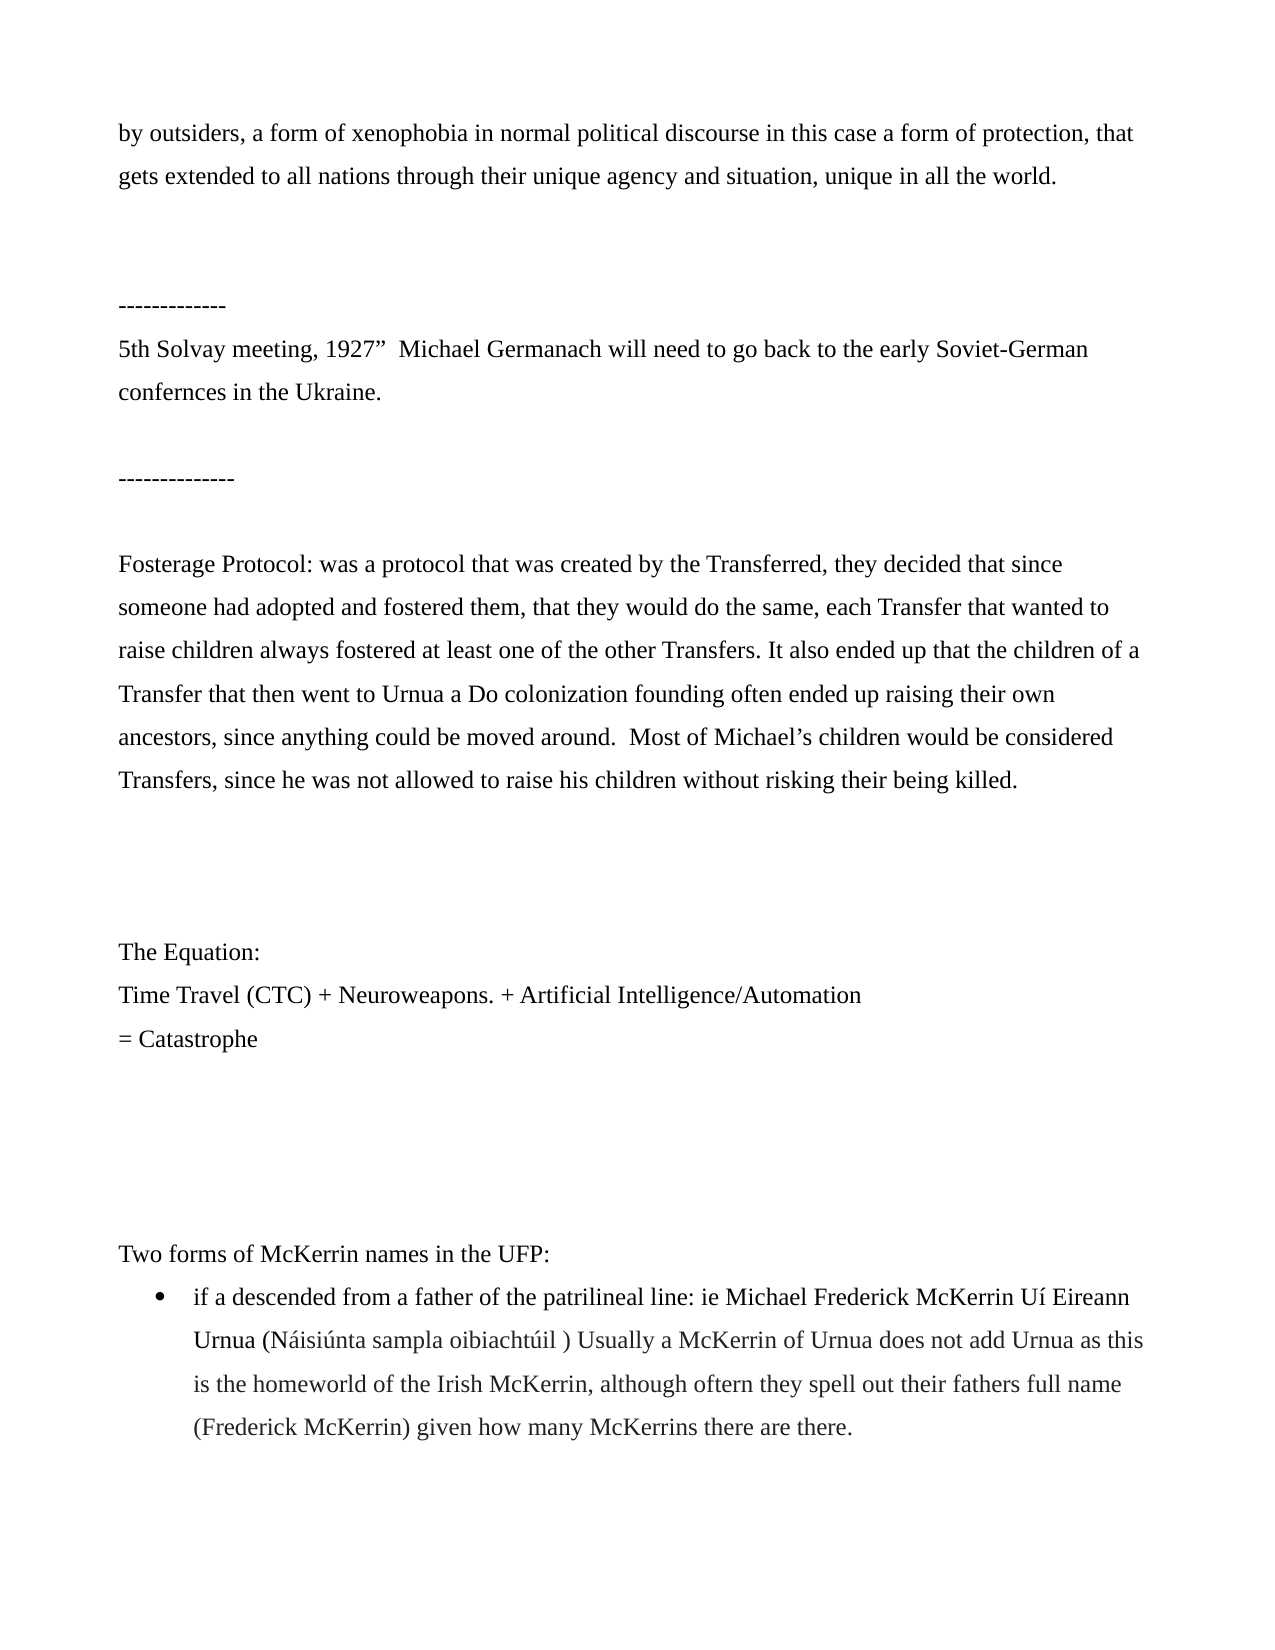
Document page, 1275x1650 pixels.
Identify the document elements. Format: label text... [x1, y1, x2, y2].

text 5th Solvay meeting, 1927” Michael Germanach will need to go back to the early Soviet-German confernces in the Ukraine. [118, 334, 1157, 406]
text -------------- [118, 463, 1157, 492]
text Two forms of McKerrin names in the UFP: [118, 1239, 1157, 1268]
list if a descended from a father of the patrilineal line: ie Michael Frederick McKerrin Uí Eireann Urnua (Náisiúnta sampla oibiachtúil ) Usually a McKerrin of Urnua does not add Urnua as this is the homeworld of the Irish McKerrin, although oftern they spell out their fathers full name (Frederick McKerrin) given how many McKerrins there are there. [156, 1282, 1157, 1441]
text by outsiders, a form of xenophobia in normal political discourse in this case a form of protection, that gets extended to all nations through their unique agency and situation, unique in all the world. [118, 118, 1157, 190]
text The Equation: Time Travel (CTC) + Neuroweapons. + Artificial Intelligence/Automation = Catastrophe [118, 894, 1157, 1052]
text Fosterage Protocol: was a protocol that was created by the Transferred, they decided that since someone had adopted and fostered them, that they would do the same, each Transfer that wanted to raise children always fostered at least one of the other Transfers. It also ended up that the children of a Transfer that then went to Urnua a Do colonization founding often ended up raising their own ancestors, since anything could be moved around. Most of Michael’s children would be considered Transfers, since he was not allowed to raise his children without risking their being killed. [118, 549, 1157, 794]
text ------------- [118, 291, 1157, 319]
